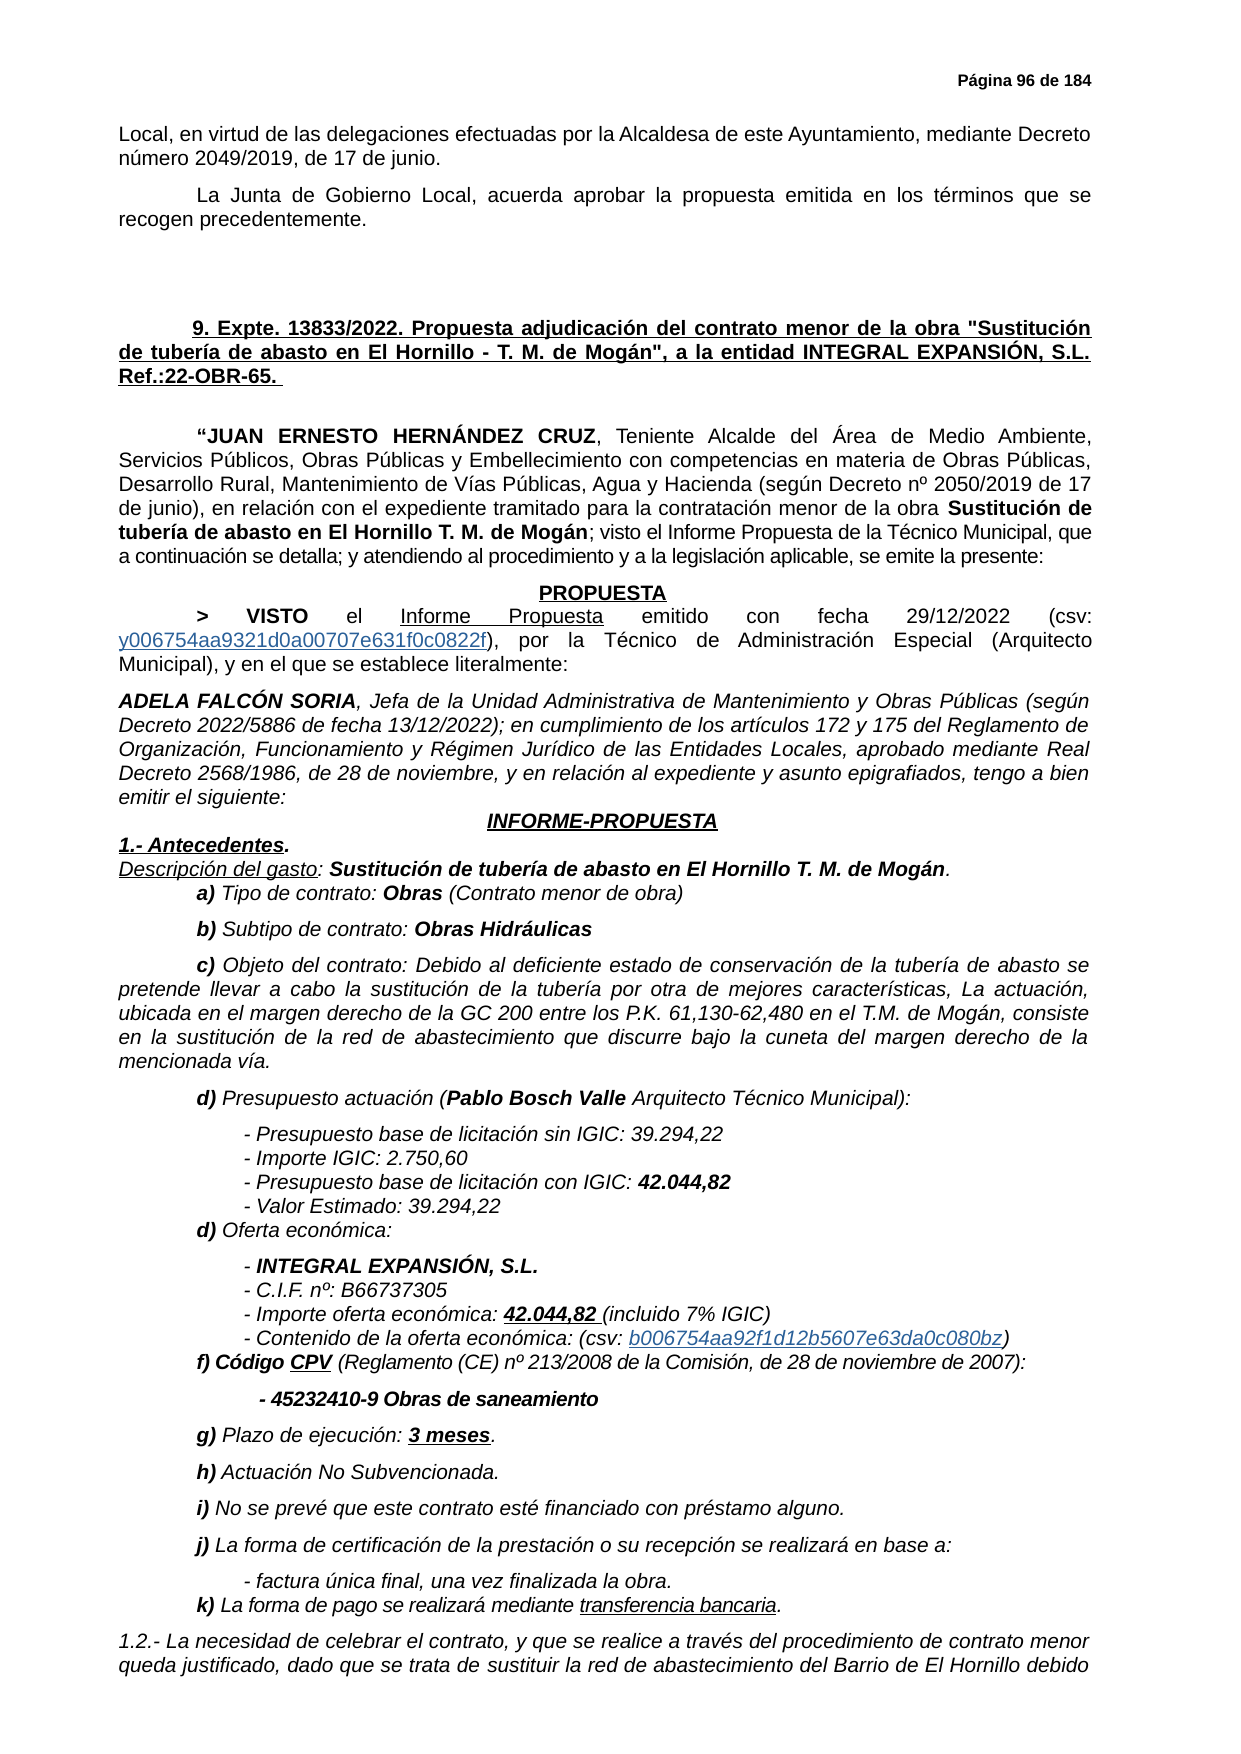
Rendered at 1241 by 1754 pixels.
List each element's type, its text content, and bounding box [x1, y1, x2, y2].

text j) La forma de certificación de la prestación o su recepción se realizará en base a: [118, 1532, 1092, 1556]
text - Valor Estimado: 39.294,22 [243, 1194, 1092, 1218]
text - Presupuesto base de licitación con IGIC: 42.044,82 [243, 1170, 1092, 1194]
text 1.2.- La necesidad de celebrar el contrato, y que se realice a través del procedimiento de contrato menor queda justificado, dado que se trata de sustituir la red de abastecimiento del Barrio de El Hornillo debido [118, 1629, 1092, 1677]
text Local, en virtud de las delegaciones efectuadas por la Alcaldesa de este Ayuntamiento, mediante Decreto número 2049/2019, de 17 de junio. [118, 122, 1092, 170]
text - Contenido de la oferta económica: (csv: b006754aa92f1d12b5607e63da0c080bz) [243, 1326, 1092, 1350]
text i) No se prevé que este contrato esté financiado con préstamo alguno. [118, 1496, 1092, 1520]
text b) Subtipo de contrato: Obras Hidráulicas [118, 917, 1092, 941]
text 9. Expte. 13833/2022. Propuesta adjudicación del contrato menor de la obra "Sustitución de tubería de abasto en El Hornillo - T. M. de Mogán", a la entidad INTEGRAL EXPANSIÓN, S.L. Ref.:22-OBR-65. [118, 316, 1092, 388]
text > VISTO el Informe Propuesta emitido con fecha 29/12/2022 (csv: y006754aa9321d0a00707e631f0c0822f), por la Técnico de Administración Especial (Arquitecto Municipal), y en el que se establece literalmente: [118, 604, 1092, 676]
text h) Actuación No Subvencionada. [118, 1459, 1092, 1483]
text g) Plazo de ejecución: 3 meses. [118, 1423, 1092, 1447]
text - factura única final, una vez finalizada la obra. [243, 1569, 1092, 1593]
text - Importe oferta económica: 42.044,82 (incluido 7% IGIC) [243, 1302, 1092, 1326]
text - Presupuesto base de licitación sin IGIC: 39.294,22 [243, 1122, 1092, 1146]
text d) Oferta económica: [118, 1218, 1092, 1242]
text INFORME-PROPUESTA [118, 808, 1092, 832]
text La Junta de Gobierno Local, acuerda aprobar la propuesta emitida en los términos que se recogen precedentemente. [118, 182, 1092, 230]
text d) Presupuesto actuación (Pablo Bosch Valle Arquitecto Técnico Municipal): [118, 1086, 1092, 1109]
text k) La forma de pago se realizará mediante transferencia bancaria. [118, 1593, 1092, 1617]
text Descripción del gasto: Sustitución de tubería de abasto en El Hornillo T. M. de Mogán. [118, 856, 1092, 880]
text “JUAN ERNESTO HERNÁNDEZ CRUZ, Teniente Alcalde del Área de Medio Ambiente, Servicios Públicos, Obras Públicas y Embellecimiento con competencias en materia de Obras Públicas, Desarrollo Rural, Mantenimiento de Vías Públicas, Agua y Hacienda (según Decreto nº 2050/2019 de 17 de junio), en relación con el expediente tramitado para la contratación menor de la obra Sustitución de tubería de abasto en El Hornillo T. M. de Mogán; visto el Informe Propuesta de la Técnico Municipal, que a continuación se detalla; y atendiendo al procedimiento y a la legislación aplicable, se emite la presente: [118, 424, 1092, 568]
text a) Tipo de contrato: Obras (Contrato menor de obra) [118, 880, 1092, 904]
text - Importe IGIC: 2.750,60 [243, 1146, 1092, 1170]
text PROPUESTA [118, 580, 1092, 604]
text 1.- Antecedentes. [118, 832, 1092, 856]
text - C.I.F. nº: B66737305 [243, 1278, 1092, 1302]
text - 45232410-9 Obras de saneamiento [181, 1387, 1092, 1411]
text c) Objeto del contrato: Debido al deficiente estado de conservación de la tubería de abasto se pretende llevar a cabo la sustitución de la tubería por otra de mejores características, La actuación, ubicada en el margen derecho de la GC 200 entre los P.K. 61,130-62,480 en el T.M. de Mogán, consiste en la sustitución de la red de abastecimiento que discurre bajo la cuneta del margen derecho de la mencionada vía. [118, 953, 1092, 1073]
text - INTEGRAL EXPANSIÓN, S.L. [243, 1254, 1092, 1278]
text f) Código CPV (Reglamento (CE) nº 213/2008 de la Comisión, de 28 de noviembre de 2007): [118, 1350, 1092, 1374]
text ADELA FALCÓN SORIA, Jefa de la Unidad Administrativa de Mantenimiento y Obras Públicas (según Decreto 2022/5886 de fecha 13/12/2022); en cumplimiento de los artículos 172 y 175 del Reglamento de Organización, Funcionamiento y Régimen Jurídico de las Entidades Locales, aprobado mediante Real Decreto 2568/1986, de 28 de noviembre, y en relación al expediente y asunto epigrafiados, tengo a bien emitir el siguiente: [118, 689, 1092, 808]
